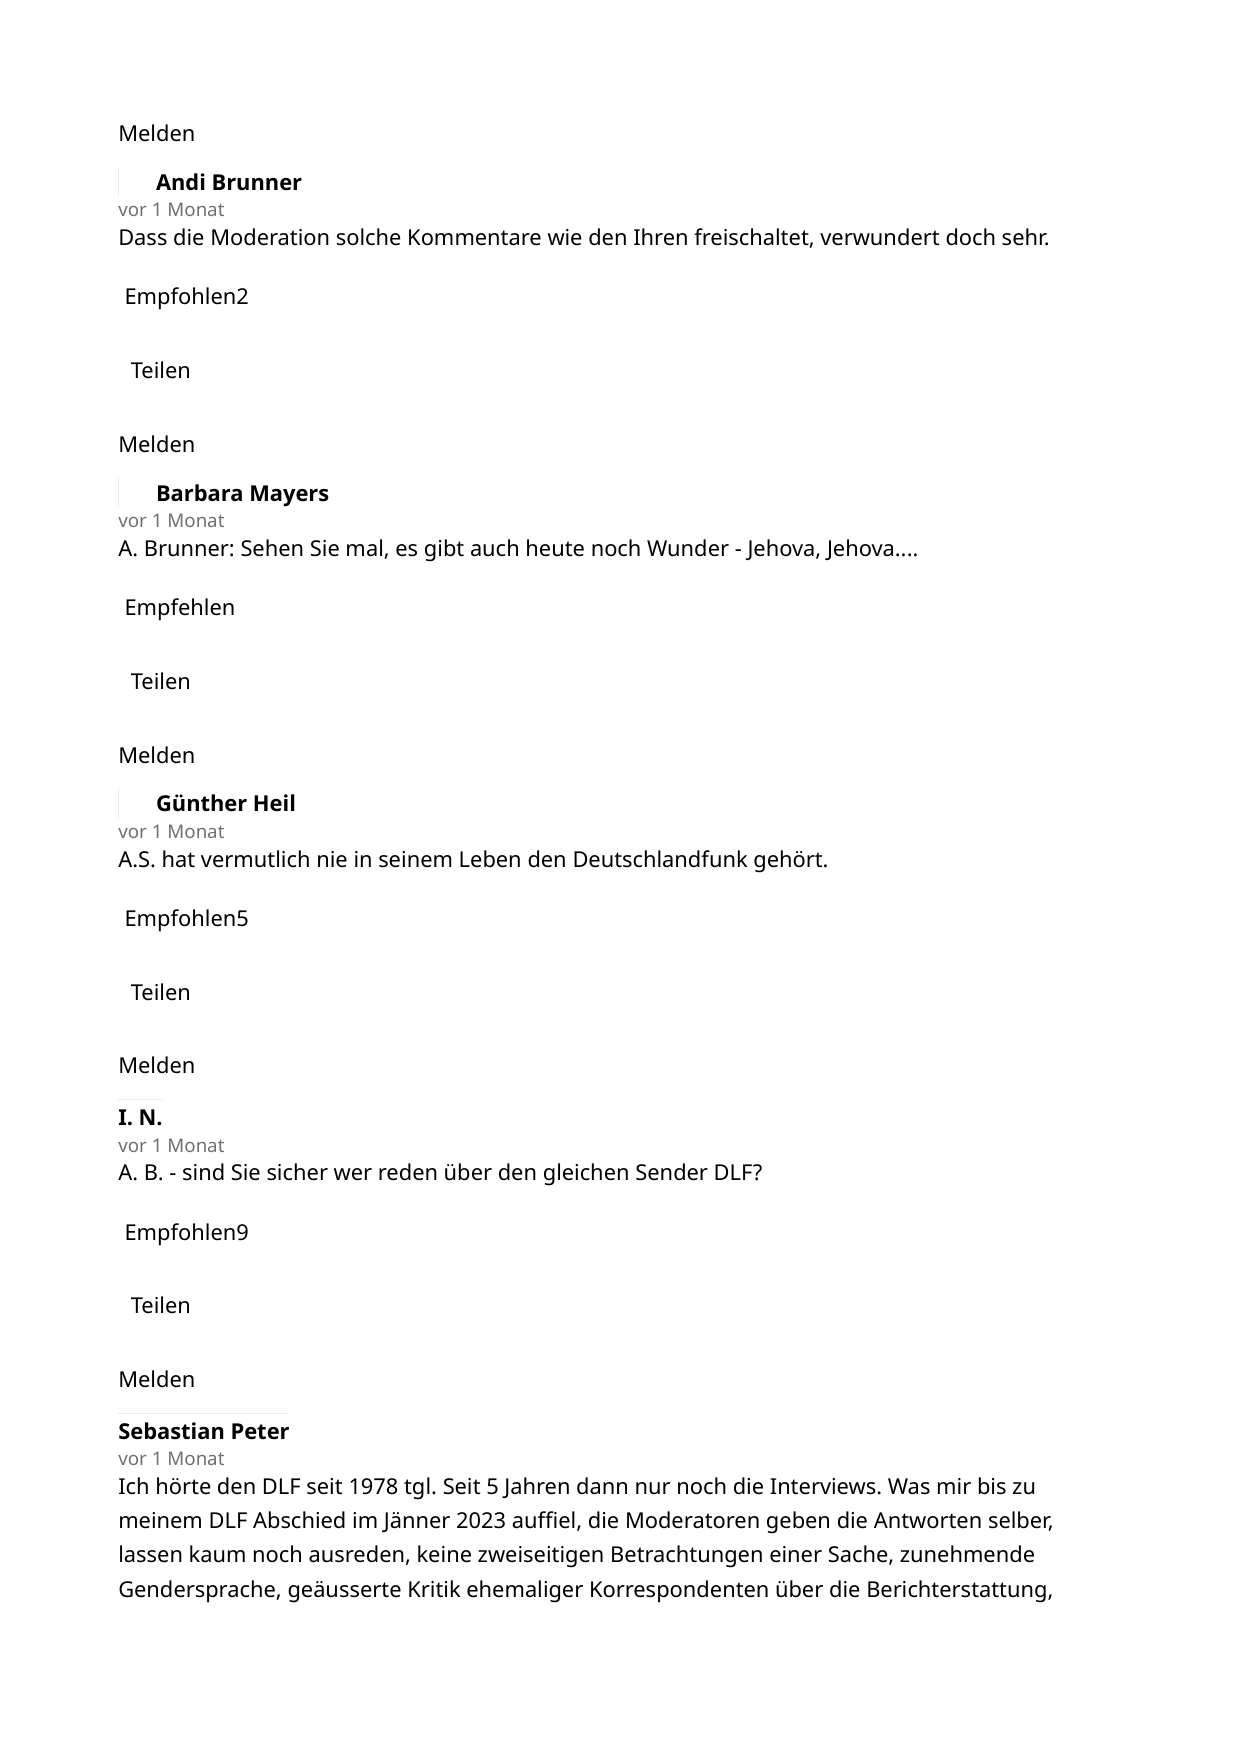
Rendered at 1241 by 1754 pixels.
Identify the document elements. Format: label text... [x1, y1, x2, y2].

text Empfohlen2 [124, 281, 1122, 311]
text vor 1 Monat [118, 507, 1122, 533]
text Teilen [131, 977, 1122, 1006]
text A. B. - sind Sie sicher wer reden über den gleichen Sender DLF? [118, 1157, 1122, 1187]
text Melden [118, 739, 1122, 769]
text Empfohlen9 [124, 1217, 1122, 1246]
text Empfehlen [124, 592, 1122, 622]
text vor 1 Monat [118, 1446, 1122, 1471]
text vor 1 Monat [118, 1132, 1122, 1157]
text Barbara Mayers [119, 478, 1109, 507]
text A. Brunner: Sehen Sie mal, es gibt auch heute noch Wunder - Jehova, Jehova.... [118, 533, 1122, 563]
text Empfohlen5 [124, 903, 1122, 933]
text A.S. hat vermutlich nie in seinem Leben den Deutschlandfunk gehört. [118, 844, 1122, 873]
text Dass die Moderation solche Kommentare wie den Ihren freischaltet, verwundert doch sehr. [118, 222, 1122, 252]
text Melden [118, 1050, 1122, 1080]
text Günther Heil [119, 788, 1109, 818]
text Melden [118, 429, 1122, 459]
text Melden [118, 1364, 1122, 1394]
text Teilen [131, 666, 1122, 696]
text Ich hörte den DLF seit 1978 tgl. Seit 5 Jahren dann nur noch die Interviews. Was mir bis zu meinem DLF Abschied im Jänner 2023 auffiel, die Moderatoren geben die Antworten selber, lassen kaum noch ausreden, keine zweiseitigen Betrachtungen einer Sache, zunehmende Gendersprache, geäusserte Kritik ehemaliger Korrespondenten über die Berichterstattung, [118, 1471, 1122, 1603]
text vor 1 Monat [118, 197, 1122, 222]
text vor 1 Monat [118, 818, 1122, 844]
text Andi Brunner [119, 167, 1109, 197]
text Sebastian Peter [118, 1413, 1109, 1446]
text Teilen [131, 355, 1122, 385]
text Melden [118, 118, 1122, 148]
text Teilen [131, 1290, 1122, 1320]
text I. N. [118, 1099, 1109, 1132]
